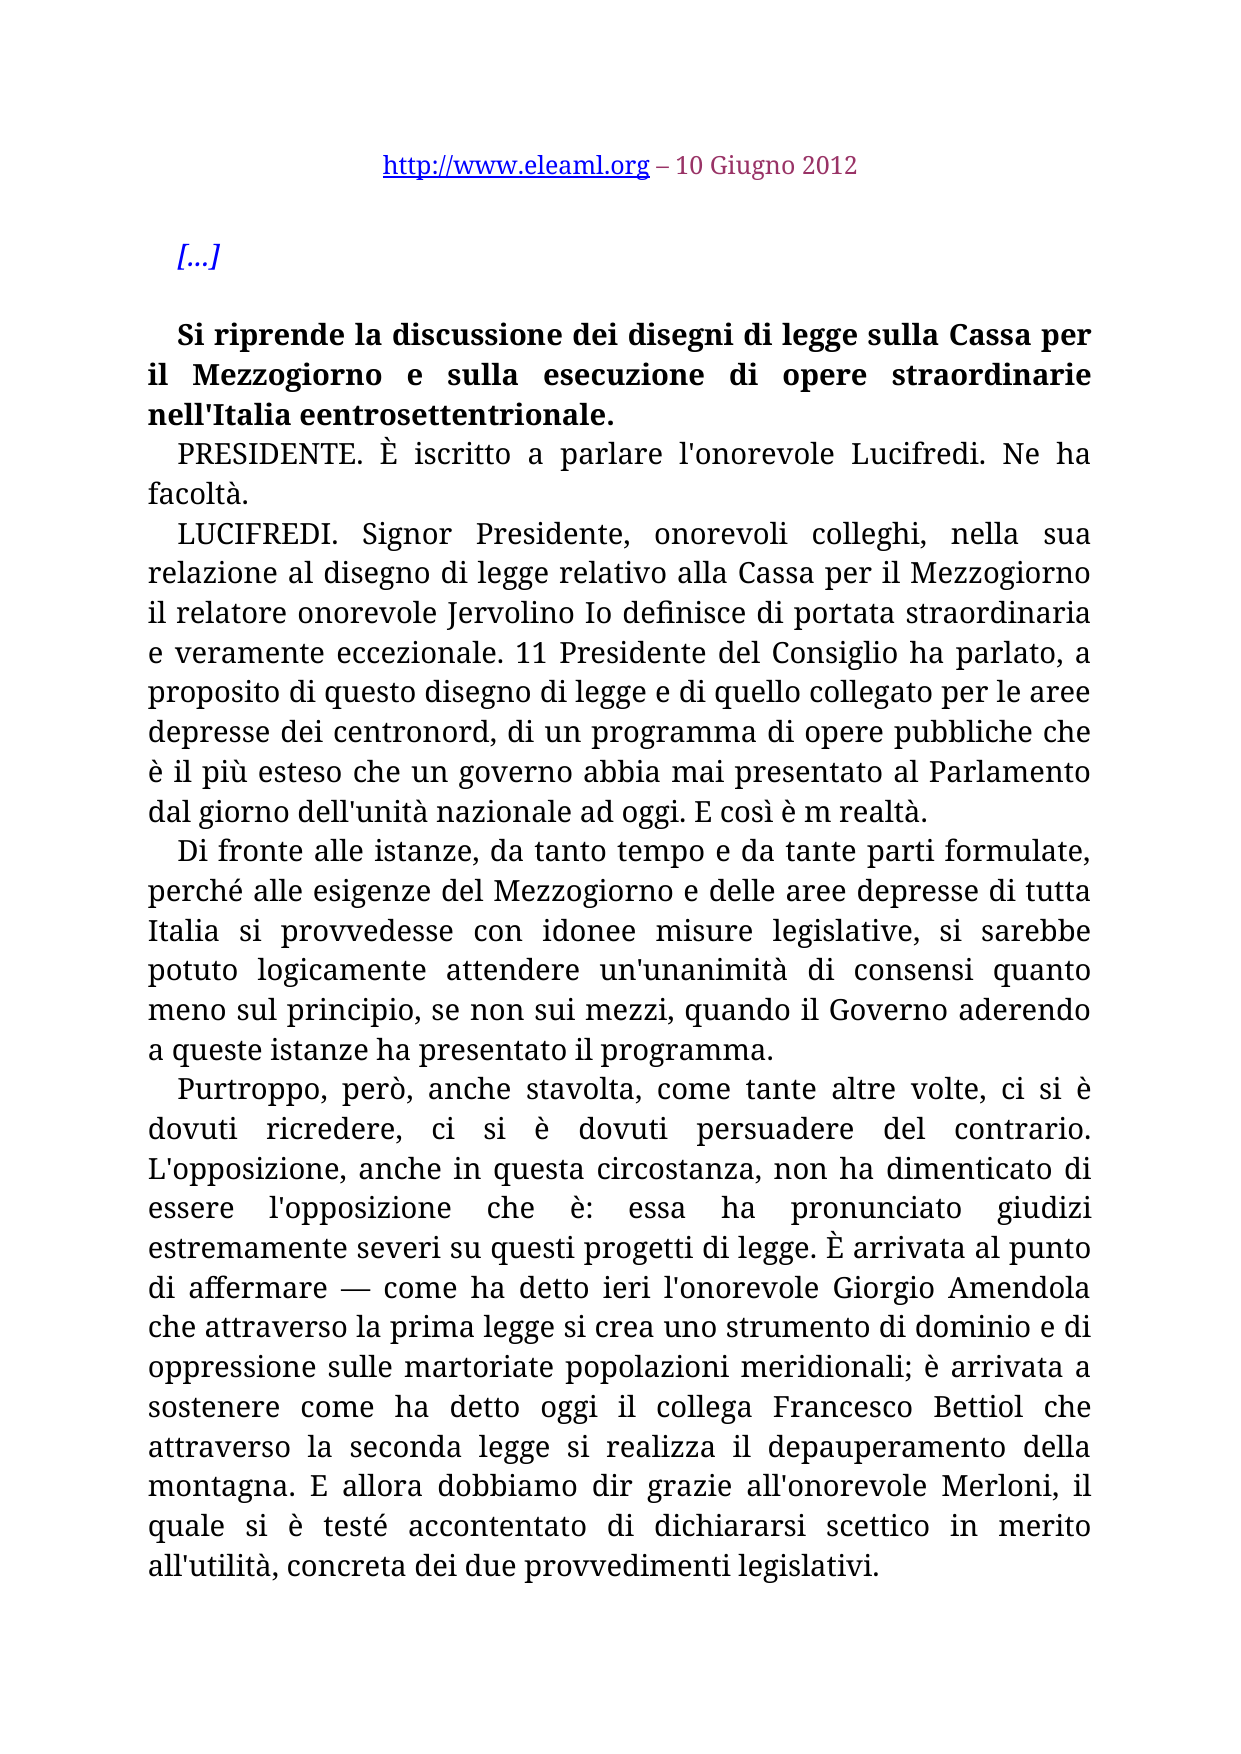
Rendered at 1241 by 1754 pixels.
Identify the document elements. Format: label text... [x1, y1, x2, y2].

text Si riprende la discussione dei disegni di legge sulla Cassa per il Mezzogiorno e sulla esecuzione di opere straordinarie nell'Italia eentrosettentrionale. [148, 314, 1093, 434]
text Di fronte alle istanze, da tanto tempo e da tante parti formulate, perché alle esigenze del Mezzogiorno e delle aree depresse di tutta Italia si provvedesse con idonee misure legislative, si sarebbe potuto logicamente attendere un'unanimità di consensi quanto meno sul principio, se non sui mezzi, quando il Governo aderendo a queste istanze ha presentato il programma. [148, 831, 1093, 1069]
text Purtroppo, però, anche stavolta, come tante altre volte, ci si è dovuti ricredere, ci si è dovuti persuadere del contrario. L'opposizione, anche in questa circostanza, non ha dimenticato di essere l'opposizione che è: essa ha pronunciato giudizi estremamente severi su questi progetti di legge. È arrivata al punto di affermare — come ha detto ieri l'onorevole Giorgio Amendola che attraverso la prima legge si crea uno strumento di dominio e di oppressione sulle martoriate popolazioni meridionali; è arrivata a sostenere come ha detto oggi il collega Francesco Bettiol che attraverso la seconda legge si realizza il depauperamento della montagna. E allora dobbiamo dir grazie all'onorevole Merloni, il quale si è testé accontentato di dichiararsi scettico in merito all'utilità, concreta dei due provvedimenti legislativi. [148, 1069, 1093, 1584]
text LUCIFREDI. Signor Presidente, onorevoli colleghi, nella sua relazione al disegno di legge relativo alla Cassa per il Mezzogiorno il relatore onorevole Jervolino Io definisce di portata straordinaria e veramente eccezionale. 11 Presidente del Consiglio ha parlato, a proposito di questo disegno di legge e di quello collegato per le aree depresse dei centronord, di un programma di opere pubbliche che è il più esteso che un governo abbia mai presentato al Parlamento dal giorno dell'unità nazionale ad oggi. E così è m realtà. [148, 513, 1093, 831]
text PRESIDENTE. È iscritto a parlare l'onorevole Lucifredi. Ne ha facoltà. [148, 434, 1093, 513]
text [...] [148, 235, 1093, 275]
